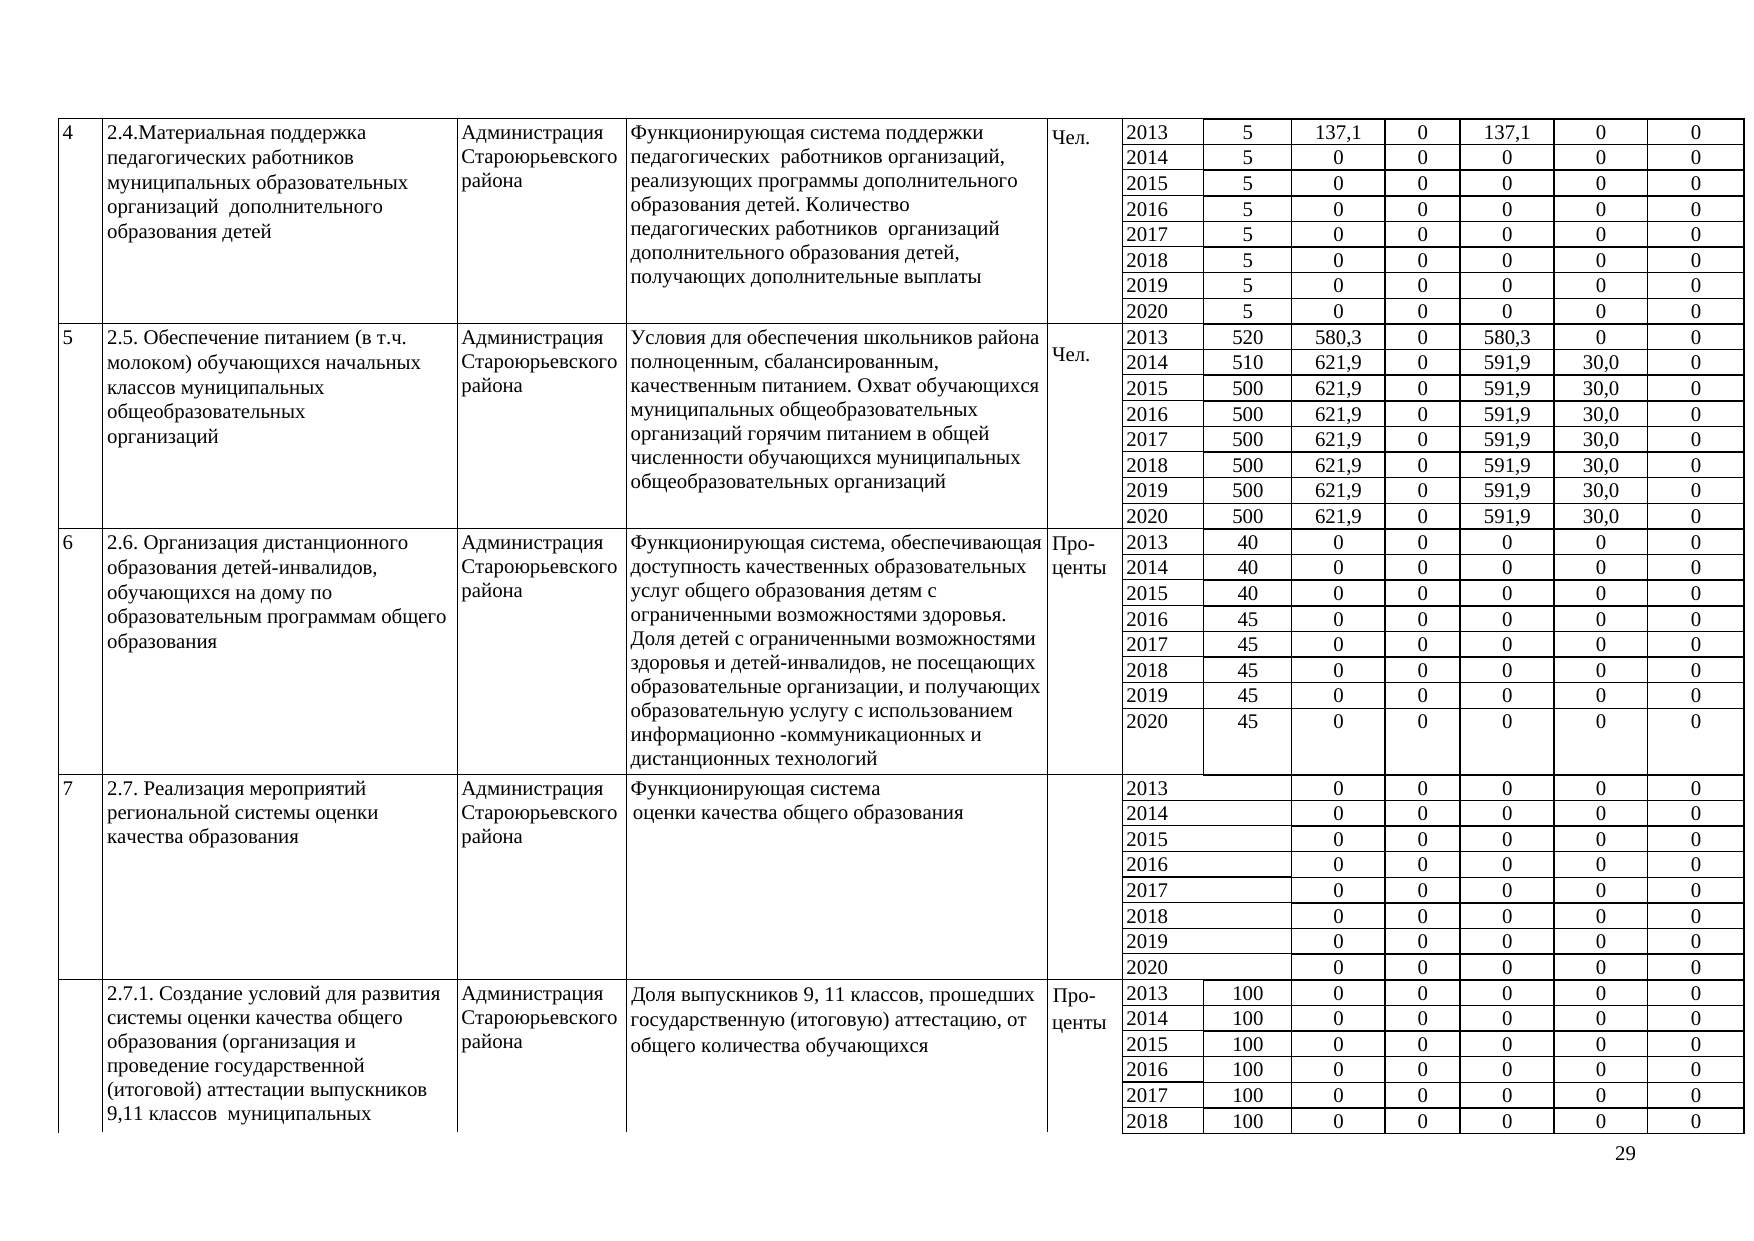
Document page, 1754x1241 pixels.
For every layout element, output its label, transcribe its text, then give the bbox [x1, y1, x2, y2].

table_cell 0 [1461, 581, 1553, 605]
table_cell 0 [1648, 852, 1743, 876]
table_cell 0 [1461, 197, 1553, 221]
table_cell 30,0 [1555, 427, 1647, 451]
table_cell Чел. [1048, 119, 1122, 323]
table_cell 0 [1461, 683, 1553, 707]
table_cell 0 [1461, 981, 1553, 1004]
table_cell 137,1 [1461, 120, 1553, 144]
table_cell 0 [1555, 904, 1647, 928]
table_cell 0 [1386, 852, 1459, 876]
table_cell 580,3 [1292, 325, 1384, 349]
table_cell 2017 [1123, 1083, 1203, 1107]
table_cell 5 [1204, 120, 1291, 144]
table_cell 500 [1204, 453, 1291, 477]
table_cell 0 [1648, 145, 1743, 169]
table_cell 0 [1386, 801, 1459, 825]
table_cell 2014 [1123, 145, 1203, 169]
table_cell 0 [1648, 1057, 1743, 1081]
table_cell 0 [1386, 555, 1459, 579]
table_cell 2020 [1123, 504, 1203, 528]
table_cell 5 [59, 324, 102, 528]
table_cell 0 [1386, 581, 1459, 605]
table_cell 0 [1555, 776, 1647, 799]
table_cell 2015 [1123, 580, 1203, 605]
table_cell 2018 [1123, 247, 1203, 272]
table_cell 2014 [1123, 350, 1203, 374]
table_cell 0 [1386, 248, 1459, 272]
table_cell 2019 [1123, 273, 1203, 297]
table_cell Доля выпускников 9, 11 классов, прошедших государственную (итоговую) аттестацию, от общего количества обучающихся [626, 980, 1048, 1133]
table_cell 500 [1204, 427, 1291, 451]
table_cell 0 [1292, 683, 1384, 707]
table_cell 6 [59, 529, 102, 774]
table_cell 0 [1555, 709, 1647, 774]
table_cell 0 [1292, 878, 1384, 902]
table_cell [59, 980, 103, 1133]
table_cell 0 [1386, 530, 1459, 554]
table_cell 30,0 [1555, 453, 1647, 477]
table_cell 2019 [1123, 929, 1291, 953]
table_cell 2014 [1123, 555, 1203, 579]
table_cell 0 [1648, 658, 1743, 682]
table_cell 2018 [1123, 657, 1203, 682]
table_cell 0 [1555, 981, 1647, 1004]
table_cell 2014 [1123, 801, 1291, 825]
table_cell 0 [1461, 929, 1553, 953]
table_cell 0 [1461, 801, 1553, 825]
table_cell 0 [1386, 1083, 1459, 1107]
table_cell 0 [1386, 1109, 1459, 1133]
table_cell 0 [1648, 222, 1743, 246]
table_cell 0 [1648, 776, 1743, 799]
table_cell 0 [1461, 827, 1553, 851]
table_cell 0 [1648, 1083, 1743, 1107]
table_cell 0 [1648, 981, 1743, 1004]
table_cell 0 [1461, 555, 1553, 579]
table_cell 0 [1292, 607, 1384, 631]
table_cell 0 [1648, 929, 1743, 953]
table_cell 0 [1386, 478, 1459, 502]
table_cell Администрация Староюрьевского района [458, 324, 626, 528]
table_cell 45 [1204, 683, 1291, 707]
table_cell 0 [1386, 1057, 1459, 1081]
table_cell 0 [1555, 145, 1647, 169]
table_cell 5 [1204, 248, 1291, 272]
table_cell 2019 [1123, 478, 1203, 502]
table_cell 0 [1555, 1032, 1647, 1056]
table_cell 0 [1648, 197, 1743, 221]
table_cell 0 [1292, 248, 1384, 272]
table_cell 0 [1555, 530, 1647, 554]
table_cell 0 [1461, 1083, 1553, 1107]
table_cell 0 [1461, 171, 1553, 195]
table_cell 30,0 [1555, 478, 1647, 502]
table_cell 0 [1386, 1006, 1459, 1030]
table_cell 0 [1648, 607, 1743, 631]
table_cell 0 [1386, 453, 1459, 477]
table_cell 0 [1555, 1006, 1647, 1030]
table_cell 0 [1555, 658, 1647, 682]
table_cell 591,9 [1461, 350, 1553, 374]
table_cell 0 [1386, 504, 1459, 528]
table_cell 0 [1386, 273, 1459, 297]
table_cell 30,0 [1555, 350, 1647, 374]
table_cell 0 [1461, 1057, 1553, 1081]
table_cell 5 [1204, 145, 1291, 169]
table_cell 0 [1386, 607, 1459, 631]
table_cell 100 [1204, 1006, 1291, 1030]
table_cell 45 [1204, 607, 1291, 631]
table_cell 0 [1555, 555, 1647, 579]
table_cell 0 [1555, 222, 1647, 246]
table_cell 0 [1555, 1057, 1647, 1081]
table_cell Функционирующая система оценки качества общего образования [627, 775, 1047, 979]
table_cell 0 [1648, 904, 1743, 928]
table_cell Про­центы [1048, 529, 1122, 774]
table_cell 0 [1648, 120, 1743, 144]
table_cell 591,9 [1461, 504, 1553, 528]
table_cell 0 [1648, 1032, 1743, 1056]
table_cell 2014 [1123, 1006, 1203, 1030]
table_cell 621,9 [1292, 478, 1384, 502]
table_cell 0 [1386, 402, 1459, 426]
table_cell 30,0 [1555, 504, 1647, 528]
table_cell 2016 [1123, 401, 1203, 426]
table_cell 0 [1648, 402, 1743, 426]
table_cell 0 [1648, 530, 1743, 554]
table_cell 0 [1648, 878, 1743, 902]
table_cell 0 [1461, 852, 1553, 876]
table_cell 30,0 [1555, 402, 1647, 426]
table_cell 0 [1555, 878, 1647, 902]
table_cell 0 [1461, 1109, 1553, 1133]
table_cell 0 [1386, 222, 1459, 246]
table_cell Администрация Староюрьевского района [458, 529, 626, 774]
table_cell Чел. [1048, 324, 1122, 528]
table_cell 30,0 [1555, 376, 1647, 400]
table_cell 0 [1648, 632, 1743, 656]
table_cell 591,9 [1461, 453, 1553, 477]
table_cell 0 [1648, 248, 1743, 272]
table_cell 0 [1555, 248, 1647, 272]
table_cell 0 [1555, 325, 1647, 349]
table_cell 0 [1461, 878, 1553, 902]
table_cell 0 [1386, 197, 1459, 221]
table_cell 0 [1461, 1006, 1553, 1030]
table_cell 0 [1386, 658, 1459, 682]
table_cell 0 [1461, 248, 1553, 272]
table_cell 0 [1292, 955, 1384, 979]
table_cell 0 [1461, 709, 1553, 774]
table_cell 621,9 [1292, 350, 1384, 374]
table_cell 0 [1648, 1109, 1743, 1133]
table_cell 2015 [1123, 1031, 1203, 1056]
table_cell 100 [1204, 1032, 1291, 1056]
table_cell 2016 [1123, 196, 1203, 221]
table_cell 0 [1555, 120, 1647, 144]
table_cell 5 [1204, 197, 1291, 221]
table_cell Администрация Староюрьевского района [458, 119, 626, 323]
table_cell 0 [1461, 530, 1553, 554]
table_cell 0 [1648, 555, 1743, 579]
table_cell 2018 [1123, 452, 1203, 477]
table_cell 2017 [1123, 878, 1291, 902]
table_cell 0 [1648, 273, 1743, 297]
table_cell 0 [1648, 683, 1743, 707]
table_cell 0 [1386, 325, 1459, 349]
table_cell 100 [1204, 981, 1291, 1004]
table_cell 591,9 [1461, 427, 1553, 451]
table_cell Про­центы [1048, 980, 1122, 1133]
table_cell 0 [1292, 581, 1384, 605]
table_cell 0 [1648, 325, 1743, 349]
table_cell 621,9 [1292, 453, 1384, 477]
table_cell 0 [1292, 145, 1384, 169]
table_cell 0 [1386, 955, 1459, 979]
table_cell 137,1 [1292, 120, 1384, 144]
table_cell 621,9 [1292, 402, 1384, 426]
table_cell 2013 [1123, 980, 1203, 1004]
table_cell 0 [1292, 801, 1384, 825]
table_cell 0 [1292, 171, 1384, 195]
table_cell 0 [1461, 955, 1553, 979]
table_cell 0 [1292, 709, 1384, 774]
table_cell 0 [1292, 658, 1384, 682]
table_cell 0 [1292, 555, 1384, 579]
table_cell Функционирующая система, обеспечивающая доступность качественных образовательных услуг общего образования детям с ограниченными возможностями здоровья. Доля детей с ограниченными возможностями здоровья и детей-инвалидов, не посещающих образовательные организации, и получающих образовательную услугу с использованием информационно -коммуникационных и дистанционных технологий [627, 529, 1047, 774]
table_cell 5 [1204, 171, 1291, 195]
table_cell 0 [1292, 197, 1384, 221]
table_cell 0 [1555, 929, 1647, 953]
table_cell 0 [1555, 197, 1647, 221]
table_cell 0 [1386, 145, 1459, 169]
table_cell 0 [1461, 299, 1553, 323]
table_cell 100 [1204, 1083, 1291, 1107]
table_cell 0 [1555, 632, 1647, 656]
table_cell 2015 [1123, 826, 1291, 851]
table_cell 0 [1461, 904, 1553, 928]
table_cell 0 [1386, 171, 1459, 195]
table_cell 2013 [1123, 529, 1203, 554]
table_cell 2019 [1123, 683, 1203, 707]
table_cell 0 [1386, 376, 1459, 400]
table_cell 2017 [1123, 427, 1203, 451]
table_cell 4 [59, 119, 102, 323]
table_cell 0 [1648, 827, 1743, 851]
table_cell 2015 [1123, 170, 1203, 195]
table_cell 0 [1648, 955, 1743, 979]
table_cell 2.4.Материальная поддержка педагогических работников муниципальных образовательных организаций дополнительного образования детей [103, 119, 457, 323]
table_cell 500 [1204, 478, 1291, 502]
table_cell 45 [1204, 709, 1291, 774]
table_cell 500 [1204, 402, 1291, 426]
table_cell 0 [1555, 1083, 1647, 1107]
table_cell 591,9 [1461, 478, 1553, 502]
table_cell Функционирующая система поддержки педагогических работников организаций, реализующих программы дополнительного образования детей. Количество педагогических работников организаций дополнительного образования детей, получающих дополнительные выплаты [627, 119, 1047, 323]
table_cell 100 [1204, 1057, 1291, 1081]
table_cell 0 [1292, 1109, 1384, 1133]
table_cell 2020 [1123, 709, 1203, 774]
table_cell 2016 [1123, 1057, 1203, 1081]
table_cell Условия для обеспечения школьников района полноценным, сбалансированным, качественным питанием. Охват обучающихся муниципальных общеобразовательных организаций горячим питанием в общей численности обучающихся муниципальных общеобразовательных организаций [627, 324, 1047, 528]
table_cell 2.5. Обеспечение питанием (в т.ч. молоком) обучающихся начальных классов муниципальных общеобразовательных организаций [103, 324, 457, 528]
table_cell 0 [1555, 852, 1647, 876]
table_cell 0 [1292, 530, 1384, 554]
table_cell 0 [1555, 607, 1647, 631]
table_cell 0 [1461, 273, 1553, 297]
table_cell 2016 [1123, 606, 1203, 631]
table_cell 0 [1386, 299, 1459, 323]
table_cell 520 [1204, 325, 1291, 349]
table_cell 0 [1555, 581, 1647, 605]
table_cell 2018 [1123, 1108, 1203, 1133]
table_cell 0 [1386, 878, 1459, 902]
table_cell 0 [1648, 478, 1743, 502]
table_cell 40 [1204, 581, 1291, 605]
table_cell 2017 [1123, 632, 1203, 656]
table_cell 0 [1292, 1057, 1384, 1081]
table_cell 0 [1292, 1083, 1384, 1107]
table_cell 2020 [1123, 954, 1291, 979]
table_cell 0 [1386, 427, 1459, 451]
table_cell 500 [1204, 376, 1291, 400]
table_cell 2013 [1123, 324, 1203, 349]
table_cell 0 [1461, 632, 1553, 656]
table_cell 0 [1292, 929, 1384, 953]
table_cell 0 [1648, 504, 1743, 528]
table_cell 0 [1648, 1006, 1743, 1030]
table_cell 5 [1204, 222, 1291, 246]
table_cell 2013 [1123, 119, 1203, 144]
table_cell 0 [1292, 827, 1384, 851]
table_cell 100 [1204, 1109, 1291, 1133]
table_cell 0 [1648, 801, 1743, 825]
table_cell 0 [1648, 171, 1743, 195]
table_cell 0 [1292, 299, 1384, 323]
table_cell 0 [1386, 981, 1459, 1004]
table_cell 0 [1386, 350, 1459, 374]
table_cell 45 [1204, 632, 1291, 656]
table_cell 45 [1204, 658, 1291, 682]
table_cell [1048, 775, 1122, 979]
table_cell 2018 [1123, 903, 1291, 928]
table_cell 0 [1292, 776, 1384, 799]
table_cell 0 [1461, 776, 1553, 799]
table_cell 0 [1292, 632, 1384, 656]
table_cell 0 [1648, 709, 1743, 774]
table_cell 40 [1204, 530, 1291, 554]
table_cell 500 [1204, 504, 1291, 528]
table_cell 0 [1292, 1032, 1384, 1056]
table_cell 0 [1461, 607, 1553, 631]
table_cell 0 [1555, 827, 1647, 851]
table_cell 5 [1204, 273, 1291, 297]
table_cell 2017 [1123, 222, 1203, 246]
table_cell 0 [1555, 801, 1647, 825]
table_cell 0 [1386, 683, 1459, 707]
table_cell 0 [1555, 171, 1647, 195]
table_cell 0 [1386, 120, 1459, 144]
table_cell 0 [1648, 453, 1743, 477]
table_cell 0 [1386, 709, 1459, 774]
table_cell 0 [1292, 904, 1384, 928]
table_cell 0 [1555, 273, 1647, 297]
table_cell 621,9 [1292, 376, 1384, 400]
table_cell 0 [1386, 632, 1459, 656]
table_cell Администрация Староюрьевского района [458, 775, 626, 979]
table_cell 0 [1386, 827, 1459, 851]
table_cell 0 [1292, 981, 1384, 1004]
table_cell Администрация Староюрьевского района [457, 980, 626, 1133]
table_cell 2015 [1123, 375, 1203, 400]
table_cell 0 [1292, 852, 1384, 876]
table_cell 0 [1292, 273, 1384, 297]
table_cell 2020 [1123, 299, 1203, 323]
table_cell 580,3 [1461, 325, 1553, 349]
table_cell 0 [1386, 904, 1459, 928]
table_cell 40 [1204, 555, 1291, 579]
table_cell 2016 [1123, 852, 1291, 876]
table_cell 621,9 [1292, 504, 1384, 528]
table_cell 0 [1555, 299, 1647, 323]
table_cell 0 [1292, 1006, 1384, 1030]
table_cell 2.6. Организация дистанционного образования детей-инвалидов, обучающихся на дому по образовательным программам общего образования [103, 529, 457, 774]
table_cell 2.7. Реализация мероприятий региональной системы оценки качества образования [103, 775, 457, 979]
table_cell 0 [1386, 1032, 1459, 1056]
table_cell 591,9 [1461, 376, 1553, 400]
table_cell 2013 [1123, 775, 1291, 799]
table_cell 5 [1204, 299, 1291, 323]
table_cell 7 [59, 775, 102, 979]
table_cell 0 [1461, 222, 1553, 246]
table_cell 591,9 [1461, 402, 1553, 426]
table_cell 0 [1555, 683, 1647, 707]
table_cell 621,9 [1292, 427, 1384, 451]
table_cell 510 [1204, 350, 1291, 374]
table_cell 0 [1648, 299, 1743, 323]
table_cell 0 [1555, 955, 1647, 979]
table_cell 0 [1648, 581, 1743, 605]
table_cell 0 [1386, 776, 1459, 799]
table_cell 0 [1555, 1109, 1647, 1133]
table_cell 0 [1648, 376, 1743, 400]
table_cell 0 [1648, 427, 1743, 451]
table_cell 0 [1386, 929, 1459, 953]
table_cell 0 [1648, 350, 1743, 374]
table_cell 0 [1461, 145, 1553, 169]
table_cell 0 [1461, 1032, 1553, 1056]
table_cell 0 [1461, 658, 1553, 682]
table_cell 2.7.1. Создание условий для развития системы оценки качества общего образования (организация и проведение государственной (итоговой) аттестации выпускников 9,11 классов муниципальных [103, 980, 457, 1133]
table_cell 0 [1292, 222, 1384, 246]
